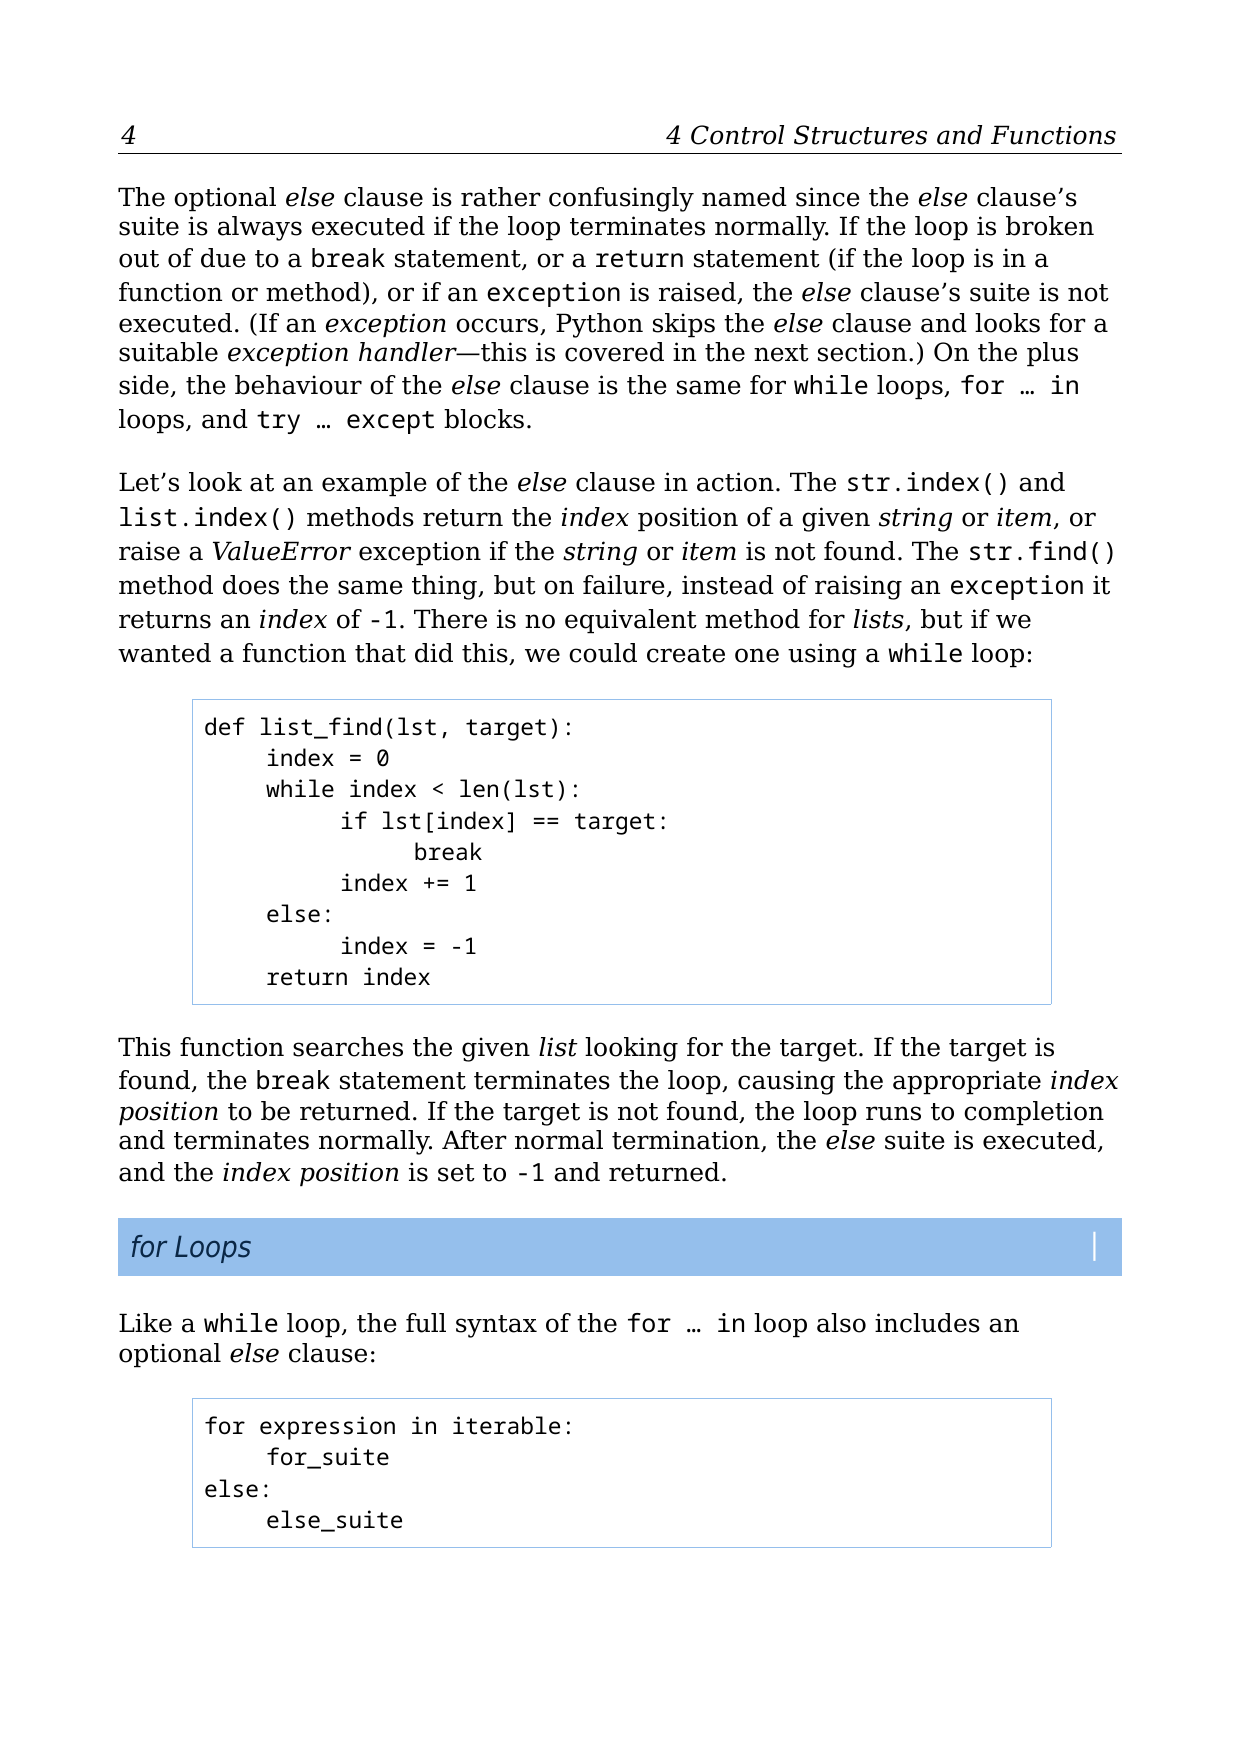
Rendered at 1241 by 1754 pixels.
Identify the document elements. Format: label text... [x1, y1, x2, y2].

text for_suite [193, 1429, 1051, 1461]
text else: [193, 1461, 1051, 1492]
text else_suite [193, 1492, 1051, 1547]
text This function searches the given list looking for the target. If the target is found, the break statement terminates the loop, causing the appropriate index position to be returned. If the target is not found, the loop runs to completion and terminates normally. After normal termination, the else suite is executed, and the index position is set to -1 and returned. [118, 1033, 1122, 1189]
text for expression in iterable: [193, 1399, 1051, 1429]
text index += 1 [193, 855, 1051, 886]
text | [1081, 1227, 1098, 1261]
text if lst[index] == target: [193, 793, 1051, 824]
text def list_find(lst, target): [193, 700, 1051, 730]
text index = -1 [193, 918, 1051, 949]
text while index < len(lst): [193, 761, 1051, 793]
text Like a while loop, the full syntax of the for … in loop also includes an optional else clause: [118, 1306, 1122, 1369]
text Let’s look at an example of the else clause in action. The str.index() and list.index() methods return the index position of a given string or item, or raise a ValueError exception if the string or item is not found. The str.find() method does the same thing, but on failure, instead of raising an exception it returns an index of -1. There is no equivalent method for lists, but if we wanted a function that did this, we could create one using a while loop: [118, 465, 1122, 669]
text break [193, 824, 1051, 855]
text The optional else clause is rather confusingly named since the else clause’s suite is always executed if the loop terminates normally. If the loop is broken out of due to a break statement, or a return statement (if the loop is in a function or method), or if an exception is raised, the else clause’s suite is not executed. (If an exception occurs, Python skips the else clause and looks for a suitable exception handler—this is covered in the next section.) On the plus side, the behaviour of the else clause is the same for while loops, for … in loops, and try … except blocks. [118, 183, 1122, 436]
text else: [193, 886, 1051, 918]
text return index [193, 949, 1051, 1004]
subtitle for Loops [118, 1218, 1122, 1276]
text index = 0 [193, 730, 1051, 761]
